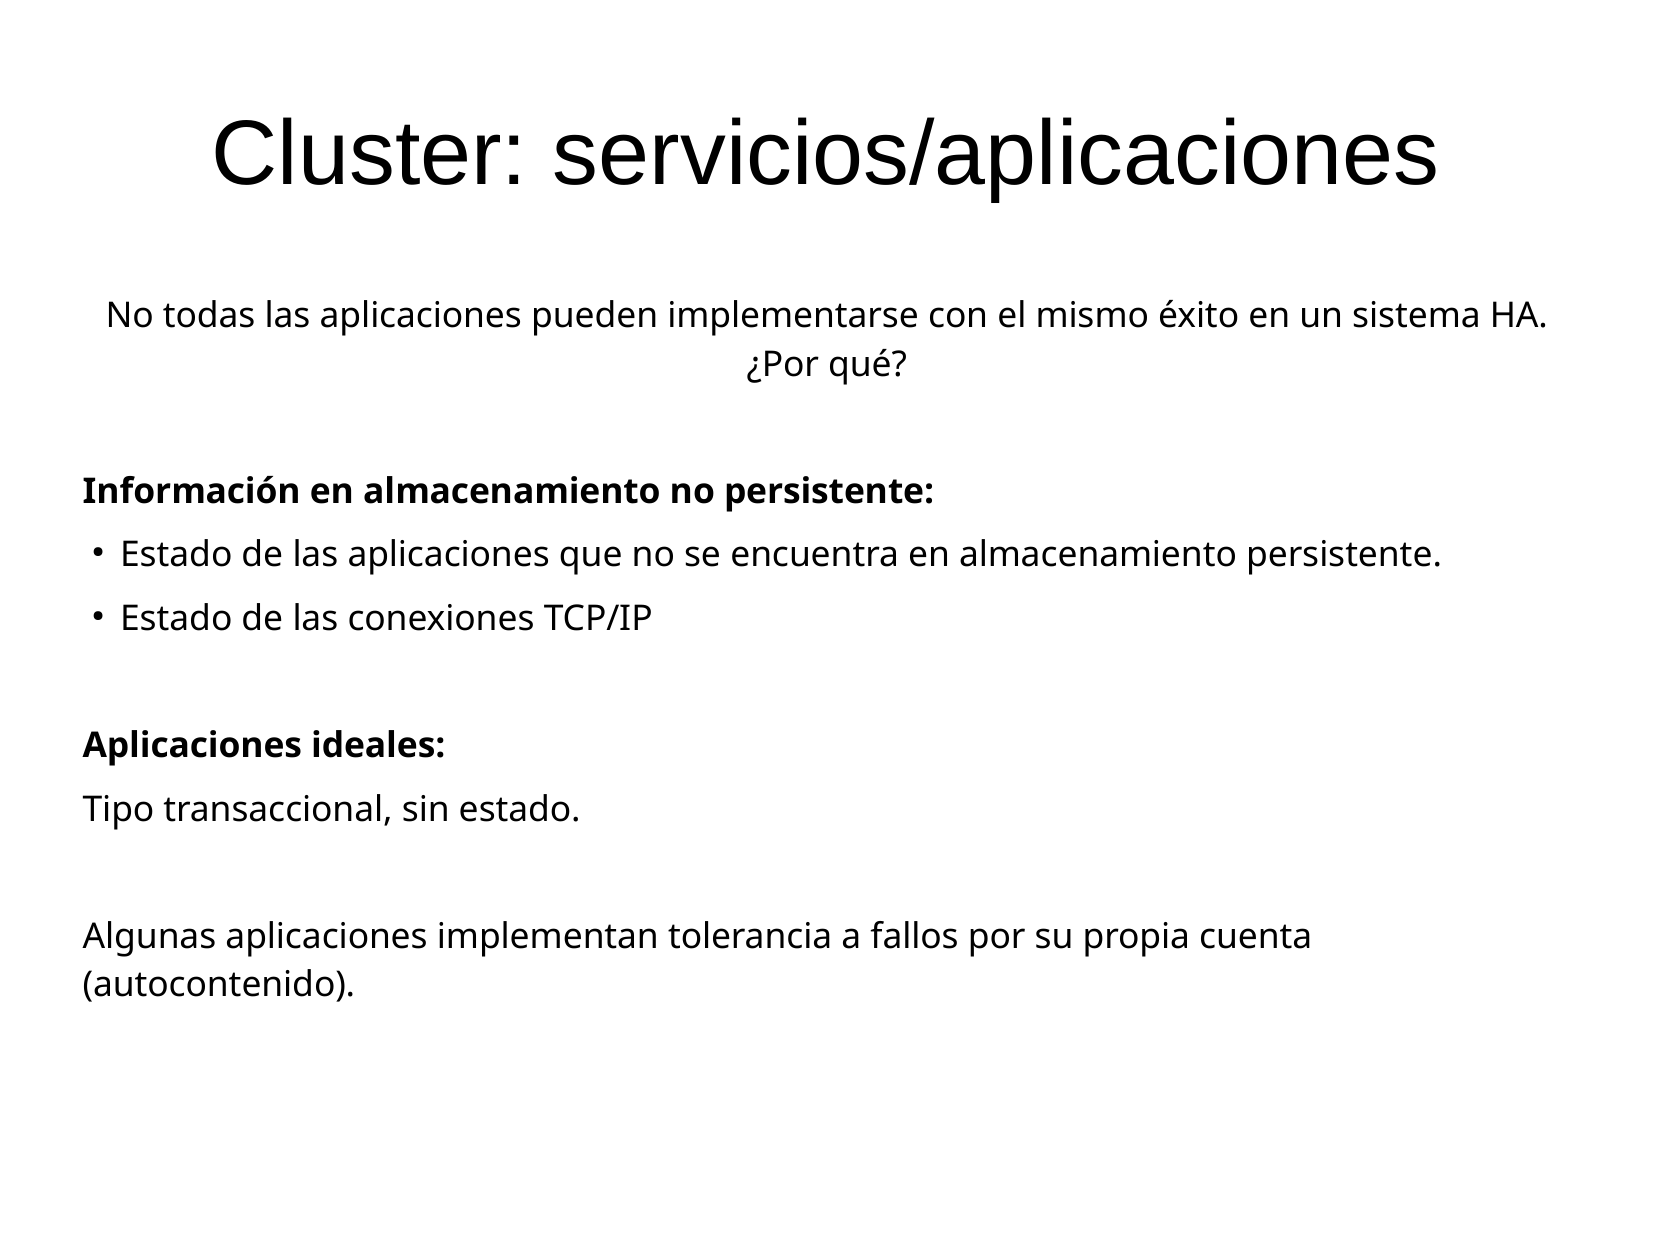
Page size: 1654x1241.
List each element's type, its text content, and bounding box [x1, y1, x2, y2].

title Cluster: servicios/aplicaciones [82, 49, 1571, 257]
list No todas las aplicaciones pueden implementarse con el mismo éxito en un sistema HA. ¿Por qué? Información en almacenamiento no persistente: Estado de las aplicaciones que no se encuentra en almacenamiento persistente. Estado de las conexiones TCP/IP Aplicaciones ideales: Tipo transaccional, sin estado. Algunas aplicaciones implementan tolerancia a fallos por su propia cuenta (autocontenido). [82, 290, 1571, 1010]
